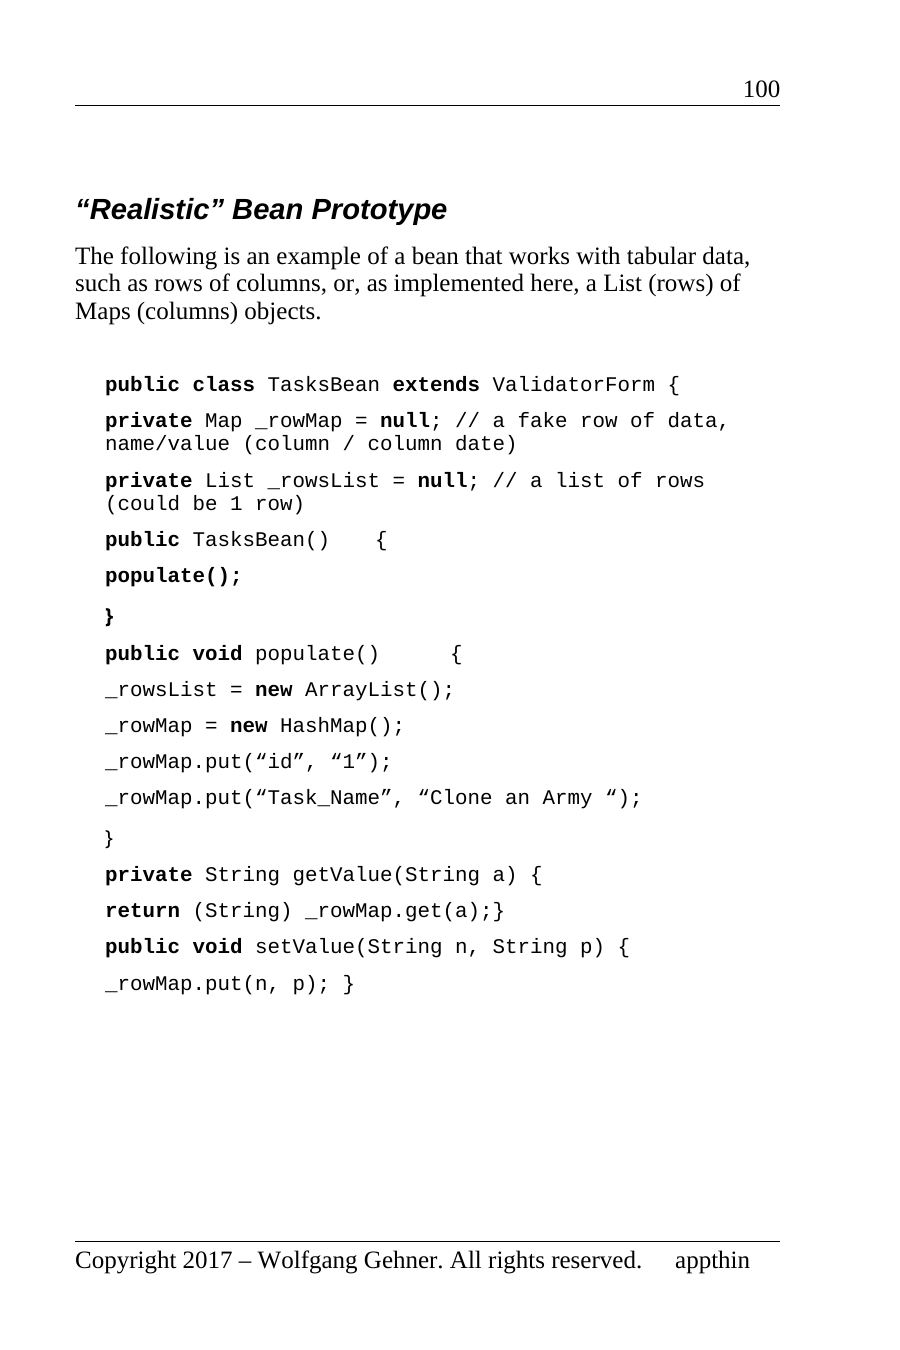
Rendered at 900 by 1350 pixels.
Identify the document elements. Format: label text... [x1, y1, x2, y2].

text _rowsList = new ArrayList(); [105, 679, 780, 702]
text The following is an example of a bean that works with tabular data, such as rows of columns, or, as implemented here, a List (rows) of Maps (columns) objects. [75, 242, 780, 325]
text _rowMap = new HashMap(); [105, 715, 780, 738]
text public class TasksBean extends ValidatorForm { [105, 374, 780, 397]
text public TasksBean() { [105, 529, 780, 553]
text populate(); [105, 566, 780, 589]
subtitle “Realistic” Bean Prototype [75, 193, 780, 225]
text public void setValue(String n, String p) { [105, 937, 780, 960]
text _rowMap.put(“id”, “1”); [105, 751, 780, 775]
text } [105, 823, 780, 852]
text private Map _rowMap = null; // a fake row of data, name/value (column / column date) [105, 410, 780, 457]
text _rowMap.put(“Task_Name”, “Clone an Army “); [105, 787, 780, 811]
text private String getValue(String a) { [105, 864, 780, 888]
text public void populate() { [105, 643, 780, 666]
text private List _rowsList = null; // a list of rows (could be 1 row) [105, 469, 780, 517]
text return (String) _rowMap.get(a);} [105, 900, 780, 924]
text } [105, 602, 780, 630]
text _rowMap.put(n, p); } [105, 973, 780, 996]
